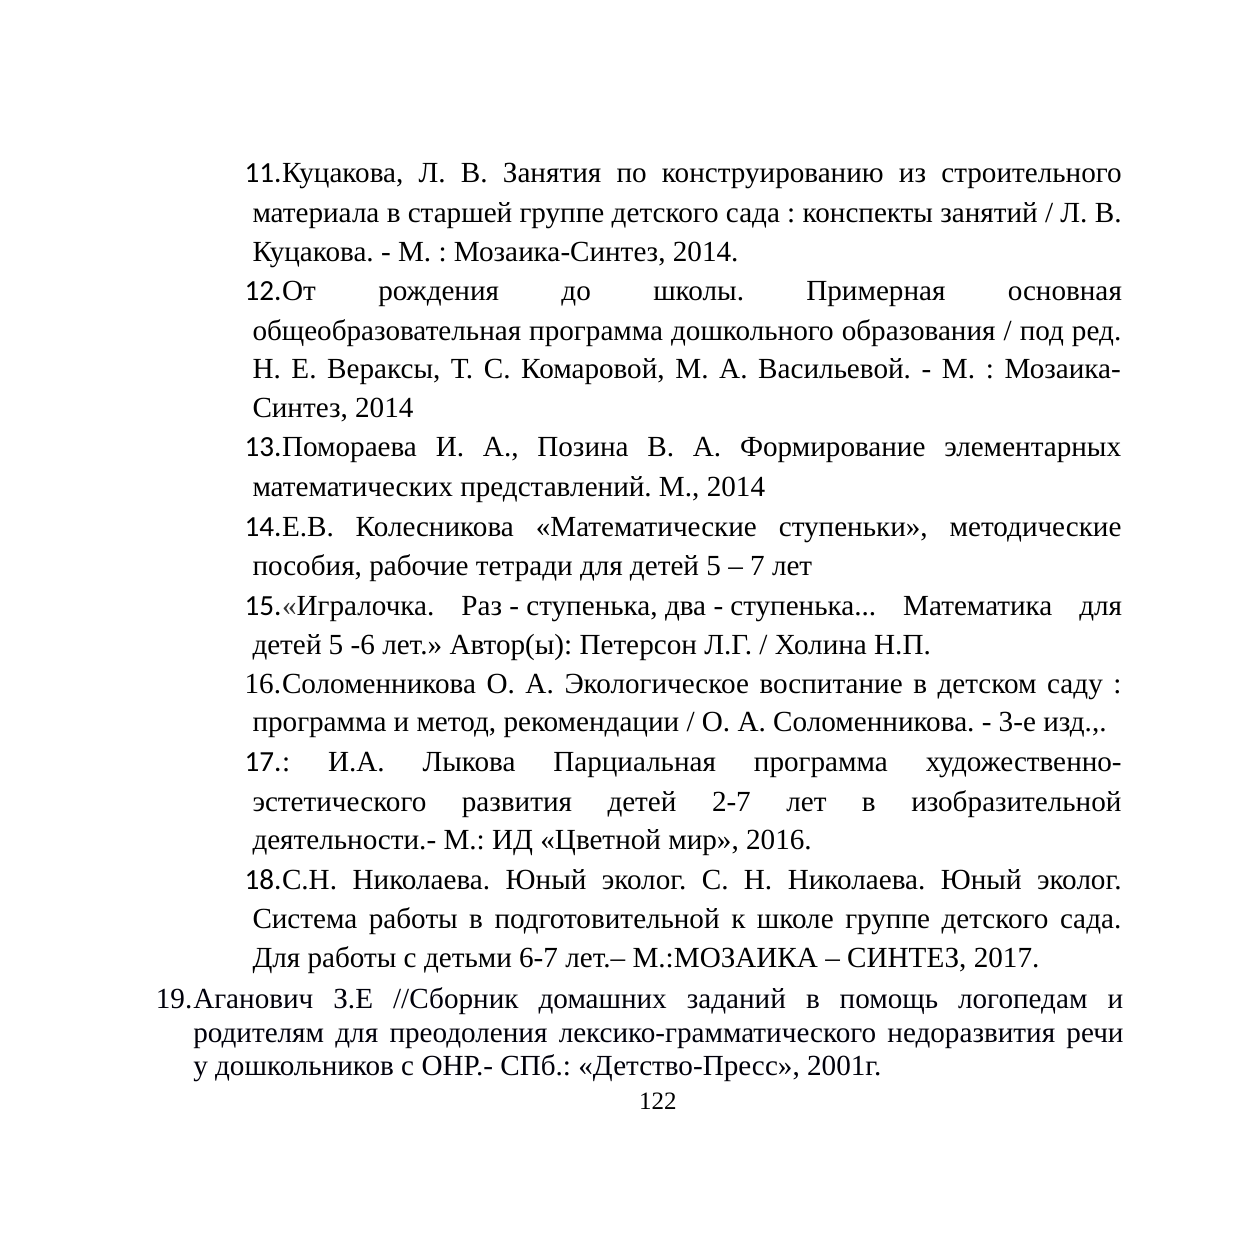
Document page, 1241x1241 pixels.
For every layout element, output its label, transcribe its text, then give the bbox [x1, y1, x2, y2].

list : И.А. Лыкова Парциальная программа художественно-эстетического развития детей 2-7 лет в изобразительной деятельности.- М.: ИД «Цветной мир», 2016. [215, 743, 1122, 856]
list С.Н. Николаева. Юный эколог. С. Н. Николаева. Юный эколог. Система работы в подготовительной к школе группе детского сада. Для работы с детьми 6-7 лет.– М.:МОЗАИКА – СИНТЕЗ, 2017. [215, 861, 1122, 973]
list Помораева И. А., Позина В. А. Формирование элементарных математических представлений. М., 2014 [215, 428, 1122, 503]
list Е.В. Колесникова «Математические ступеньки», методические пособия, рабочие тетради для детей 5 – 7 лет [215, 508, 1122, 582]
list Аганович З.Е //Сборник домашних заданий в помощь логопедам и родителям для преодоления лексико-грамматического недоразвития речи у дошкольников с ОНР.- СПб.: «Детство-Пресс», 2001г. [156, 981, 1124, 1082]
list «Игралочка. Раз - ступенька, два - ступенька... Математика для детей 5 -6 лет.» Автор(ы): Петерсон Л.Г. / Холина Н.П. [215, 587, 1122, 661]
list Соломенникова О. А. Экологическое воспитание в детском саду : программа и метод, рекомендации / О. А. Соломенникова. - 3-е изд.,. [215, 666, 1122, 738]
list От рождения до школы. Примерная основная общеобразовательная программа дошкольного образования / под ред. Н. Е. Вераксы, Т. С. Комаровой, М. А. Васильевой. - М. : Мозаика-Синтез, 2014 [215, 272, 1122, 423]
list Куцакова, Л. В. Занятия по конструированию из строительного материала в старшей группе детского сада : конспекты занятий / Л. В. Куцакова. - М. : Мозаика-Синтез, 2014. [215, 154, 1122, 267]
